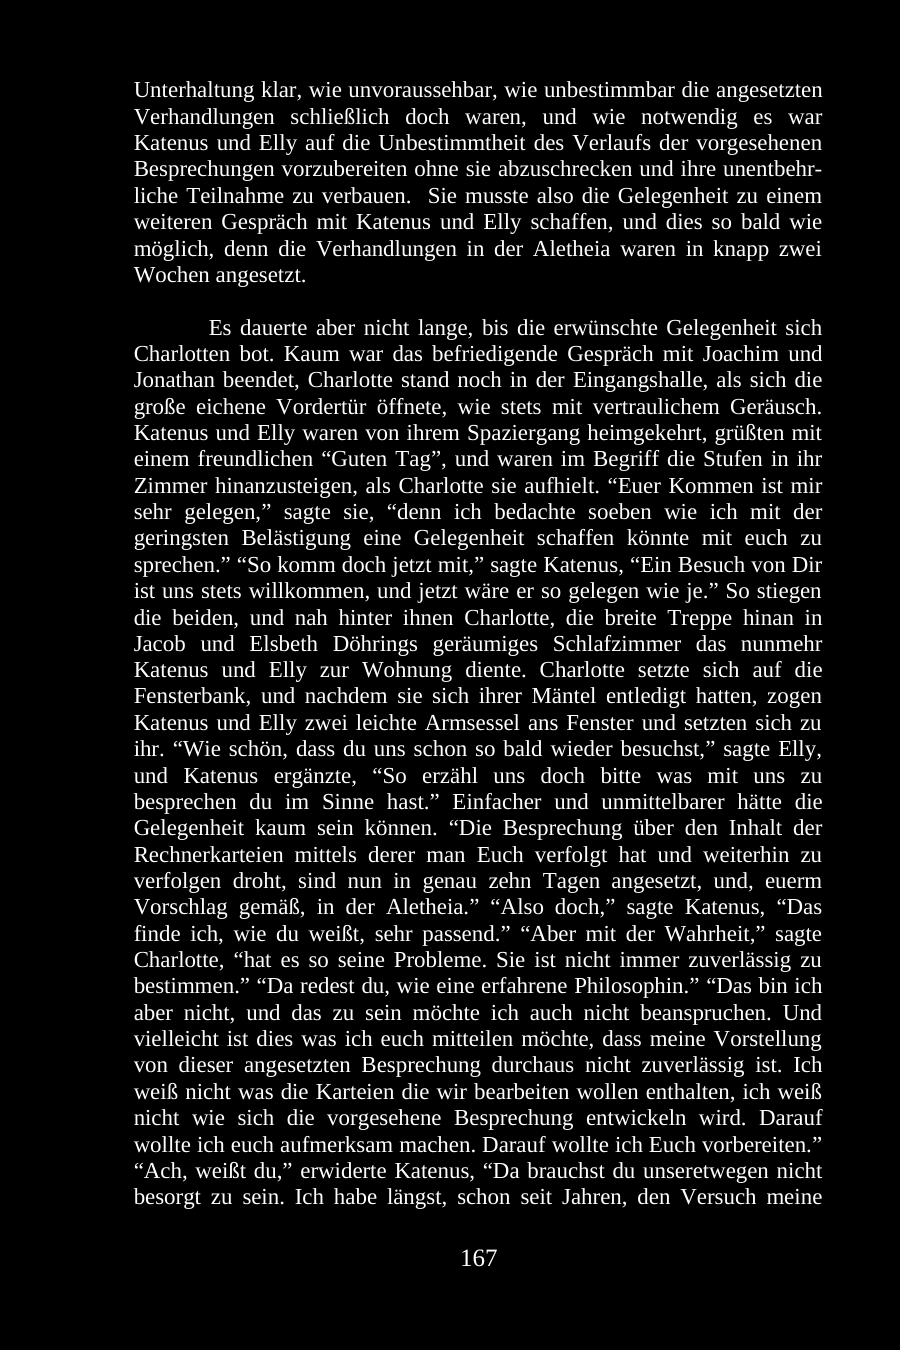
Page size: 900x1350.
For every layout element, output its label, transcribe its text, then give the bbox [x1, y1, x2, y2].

text Unterhaltung klar, wie unvoraussehbar, wie unbestimmbar die angesetzten Verhandlungen schließlich doch waren, und wie notwendig es war Katenus und Elly auf die Unbestimmtheit des Verlaufs der vorgesehenen Besprechungen vorzubereiten ohne sie abzuschrecken und ihre unentbehr-liche Teilnahme zu verbauen. Sie musste also die Gelegenheit zu einem weiteren Gespräch mit Katenus und Elly schaffen, und dies so bald wie möglich, denn die Verhandlungen in der Aletheia waren in knapp zwei Wochen angesetzt. [133, 76, 823, 287]
text Es dauerte aber nicht lange, bis die erwünschte Gelegenheit sich Charlotten bot. Kaum war das befriedigende Gespräch mit Joachim und Jonathan beendet, Charlotte stand noch in der Eingangshalle, als sich die große eichene Vordertür öffnete, wie stets mit vertraulichem Geräusch. Katenus und Elly waren von ihrem Spaziergang heimgekehrt, grüßten mit einem freundlichen “Guten Tag”, und waren im Begriff die Stufen in ihr Zimmer hinanzusteigen, als Charlotte sie aufhielt. “Euer Kommen ist mir sehr gelegen,” sagte sie, “denn ich bedachte soeben wie ich mit der geringsten Belästigung eine Gelegenheit schaffen könnte mit euch zu sprechen.” “So komm doch jetzt mit,” sagte Katenus, “Ein Besuch von Dir ist uns stets willkommen, und jetzt wäre er so gelegen wie je.” So stiegen die beiden, und nah hinter ihnen Charlotte, die breite Treppe hinan in Jacob und Elsbeth Döhrings geräumiges Schlafzimmer das nunmehr Katenus und Elly zur Wohnung diente. Charlotte setzte sich auf die Fensterbank, und nachdem sie sich ihrer Mäntel entledigt hatten, zogen Katenus und Elly zwei leichte Armsessel ans Fenster und setzten sich zu ihr. “Wie schön, dass du uns schon so bald wieder besuchst,” sagte Elly, und Katenus ergänzte, “So erzähl uns doch bitte was mit uns zu besprechen du im Sinne hast.” Einfacher und unmittelbarer hätte die Gelegenheit kaum sein können. “Die Besprechung über den Inhalt der Rechnerkarteien mittels derer man Euch verfolgt hat und weiterhin zu verfolgen droht, sind nun in genau zehn Tagen angesetzt, und, euerm Vorschlag gemäß, in der Aletheia.” “Also doch,” sagte Katenus, “Das finde ich, wie du weißt, sehr passend.” “Aber mit der Wahrheit,” sagte Charlotte, “hat es so seine Probleme. Sie ist nicht immer zuverlässig zu bestimmen.” “Da redest du, wie eine erfahrene Philosophin.” “Das bin ich aber nicht, und das zu sein möchte ich auch nicht beanspruchen. Und vielleicht ist dies was ich euch mitteilen möchte, dass meine Vorstellung von dieser angesetzten Besprechung durchaus nicht zuverlässig ist. Ich weiß nicht was die Karteien die wir bearbeiten wollen enthalten, ich weiß nicht wie sich die vorgesehene Besprechung entwickeln wird. Darauf wollte ich euch aufmerksam machen. Darauf wollte ich Euch vorbereiten.” “Ach, weißt du,” erwiderte Katenus, “Da brauchst du unseretwegen nicht besorgt zu sein. Ich habe längst, schon seit Jahren, den Versuch meine [133, 314, 823, 1210]
